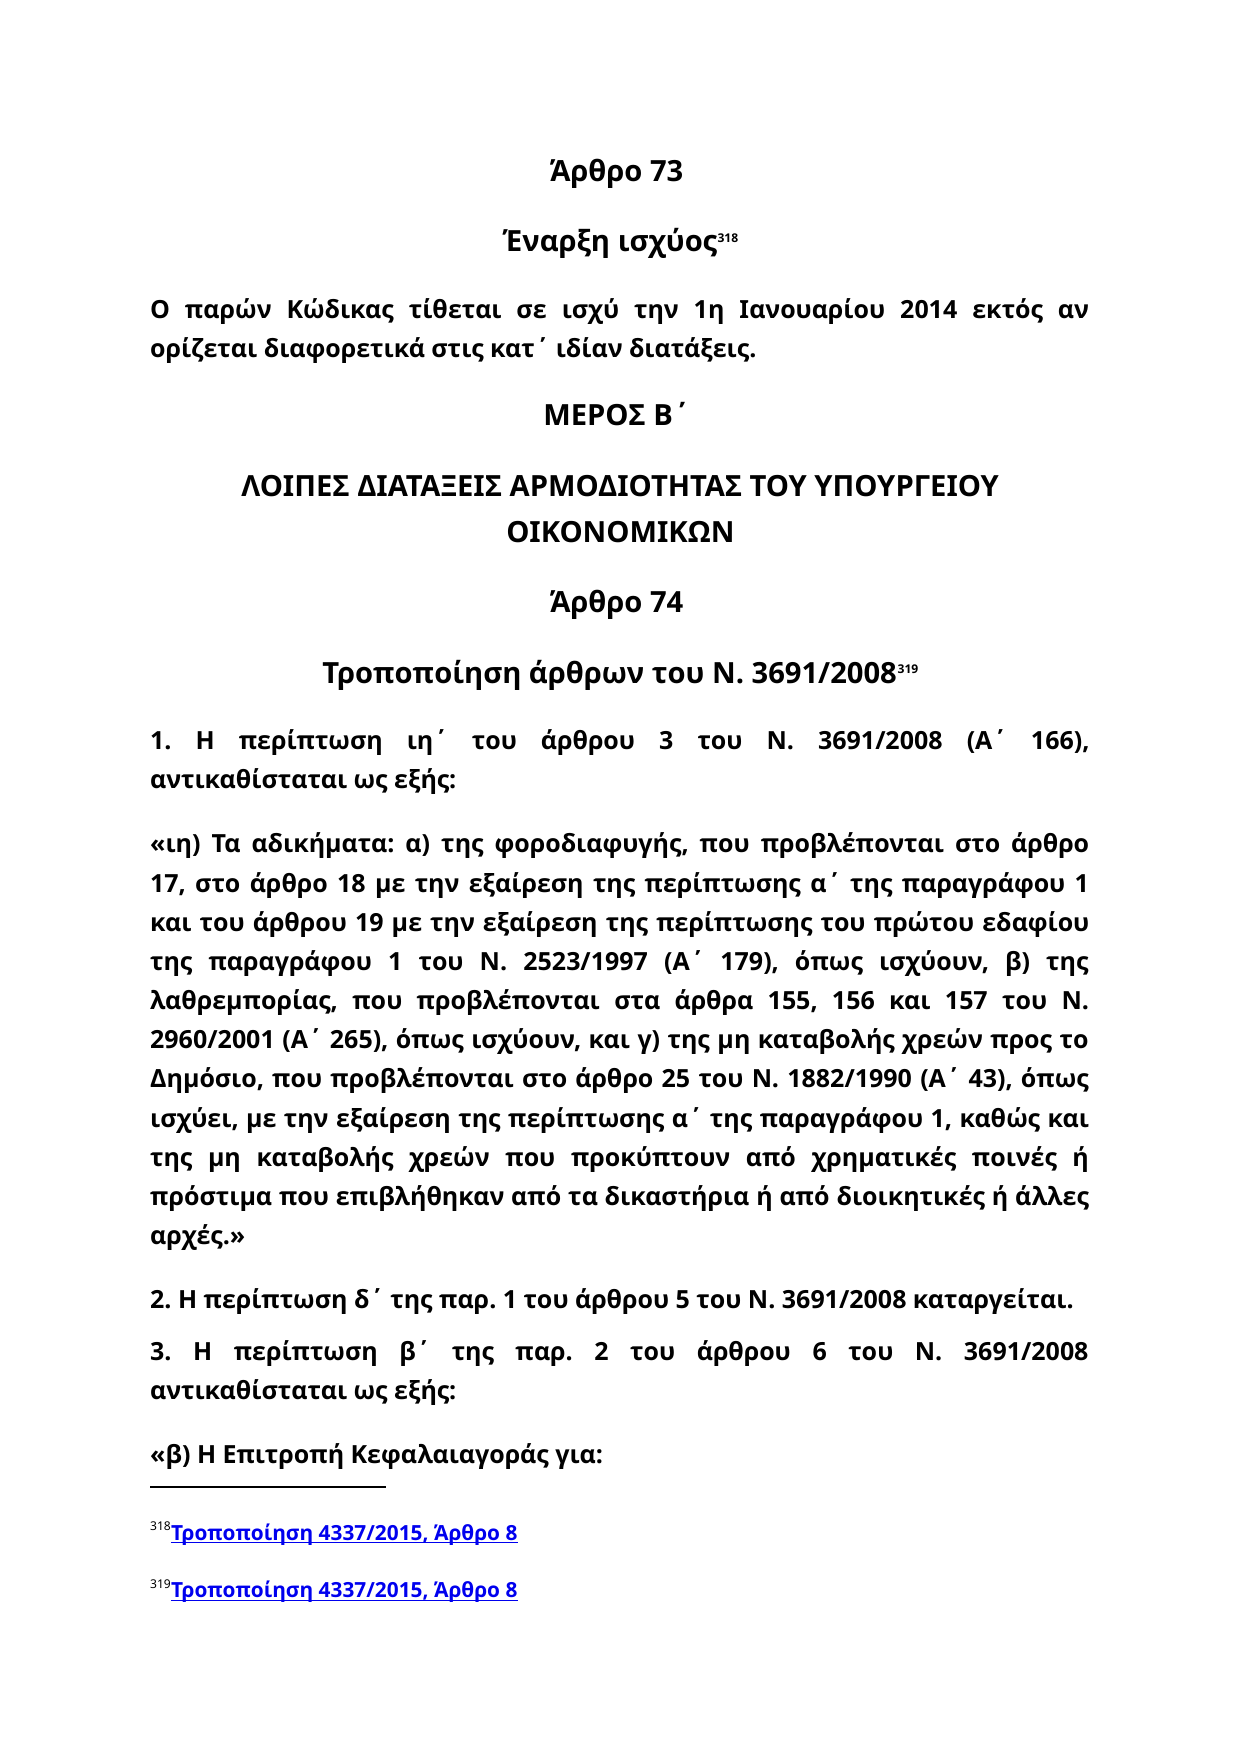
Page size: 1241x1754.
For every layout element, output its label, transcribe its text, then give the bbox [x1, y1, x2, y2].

text 3. H περίπτωση β΄ της παρ. 2 του άρθρου 6 του Ν. 3691/2008 αντικαθίσταται ως εξής: [150, 1333, 1090, 1407]
subtitle ΜΕΡΟΣ Β΄ [150, 394, 1090, 434]
text 1. Η περίπτωση ιη΄ του άρθρου 3 του Ν. 3691/2008 (Α΄ 166), αντικαθίσταται ως εξής: [150, 723, 1090, 796]
subtitle Άρθρο 73 [150, 150, 1090, 190]
text 2. H περίπτωση δ΄ της παρ. 1 του άρθρου 5 του Ν. 3691/2008 καταργείται. [150, 1282, 1090, 1316]
text «β) Η Επιτροπή Κεφαλαιαγοράς για: [150, 1437, 1090, 1471]
text Ο παρών Κώδικας τίθεται σε ισχύ την 1η Ιανουαρίου 2014 εκτός αν ορίζεται διαφορετικά στις κατ΄ ιδίαν διατάξεις. [150, 291, 1090, 364]
text Τροποποίηση 4337/2015, Άρθρο 8 [150, 1518, 1090, 1546]
text Τροποποίηση 4337/2015, Άρθρο 8 [150, 1576, 1090, 1604]
text «ιη) Τα αδικήματα: α) της φοροδιαφυγής, που προβλέπονται στο άρθρο 17, στο άρθρο 18 με την εξαίρεση της περίπτωσης α΄ της παραγράφου 1 και του άρθρου 19 με την εξαίρεση της περίπτωσης του πρώτου εδαφίου της παραγράφου 1 του Ν. 2523/1997 (Α΄ 179), όπως ισχύουν, β) της λαθρεμπορίας, που προβλέπονται στα άρθρα 155, 156 και 157 του Ν. 2960/2001 (Α΄ 265), όπως ισχύουν, και γ) της μη καταβολής χρεών προς το Δημόσιο, που προβλέπονται στο άρθρο 25 του Ν. 1882/1990 (Α΄ 43), όπως ισχύει, με την εξαίρεση της περίπτωσης α΄ της παραγράφου 1, καθώς και της μη καταβολής χρεών που προκύπτουν από χρηματικές ποινές ή πρόστιμα που επιβλήθηκαν από τα δικαστήρια ή από διοικητικές ή άλλες αρχές.» [150, 826, 1090, 1252]
subtitle ΛΟΙΠΕΣ ΔΙΑΤΑΞΕΙΣ ΑΡΜΟΔΙΟΤΗΤΑΣ ΤΟΥ ΥΠΟΥΡΓΕΙΟΥ ΟΙΚΟΝΟΜΙΚΩΝ [150, 465, 1090, 551]
subtitle Άρθρο 74 [150, 581, 1090, 621]
subtitle Τροποποίηση άρθρων του Ν. 3691/2008 [150, 652, 1090, 692]
subtitle Έναρξη ισχύος [150, 221, 1090, 260]
